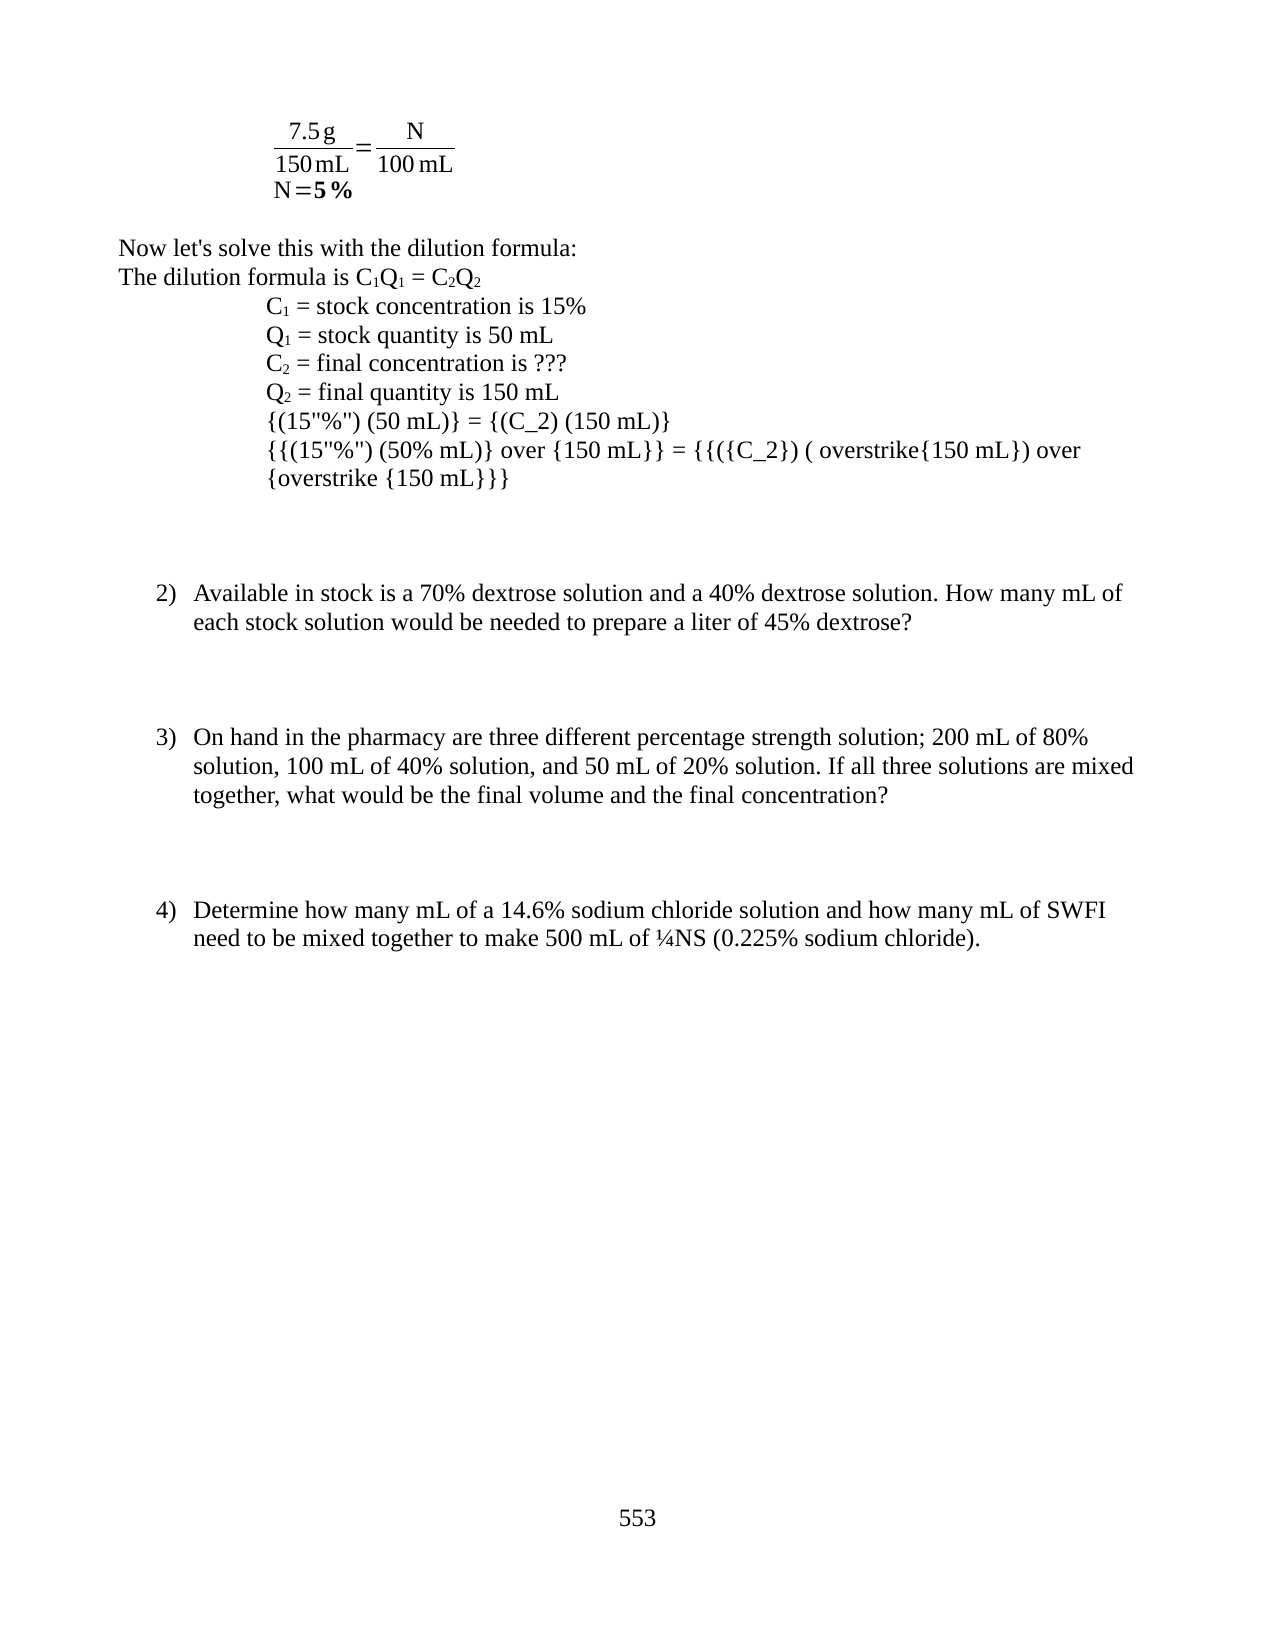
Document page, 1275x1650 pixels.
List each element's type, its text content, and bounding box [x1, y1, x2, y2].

list Available in stock is a 70% dextrose solution and a 40% dextrose solution. How many mL of each stock solution would be needed to prepare a liter of 45% dextrose? [156, 578, 1157, 636]
text C1 = stock concentration is 15% [266, 291, 1157, 320]
text C2 = final concentration is ??? [266, 348, 1157, 377]
text Q1 = stock quantity is 50 mL [266, 320, 1157, 348]
text {(15"%") (50 mL)} = {(C_2) (150 mL)} [266, 406, 1157, 435]
list Determine how many mL of a 14.6% sodium chloride solution and how many mL of SWFI need to be mixed together to make 500 mL of ¼NS (0.225% sodium chloride). [156, 895, 1157, 952]
text {{(15"%") (50% mL)} over {150 mL}} = {{({C_2}) ( overstrike{150 mL}) over {overstrike {150 mL}}} [266, 435, 1157, 492]
text Q2 = final quantity is 150 mL [266, 377, 1157, 406]
text Now let's solve this with the dilution formula: [118, 233, 1157, 262]
list On hand in the pharmacy are three different percentage strength solution; 200 mL of 80% solution, 100 mL of 40% solution, and 50 mL of 20% solution. If all three solutions are mixed together, what would be the final volume and the final concentration? [156, 722, 1157, 808]
text The dilution formula is C1Q1 = C2Q2 [118, 262, 1157, 291]
